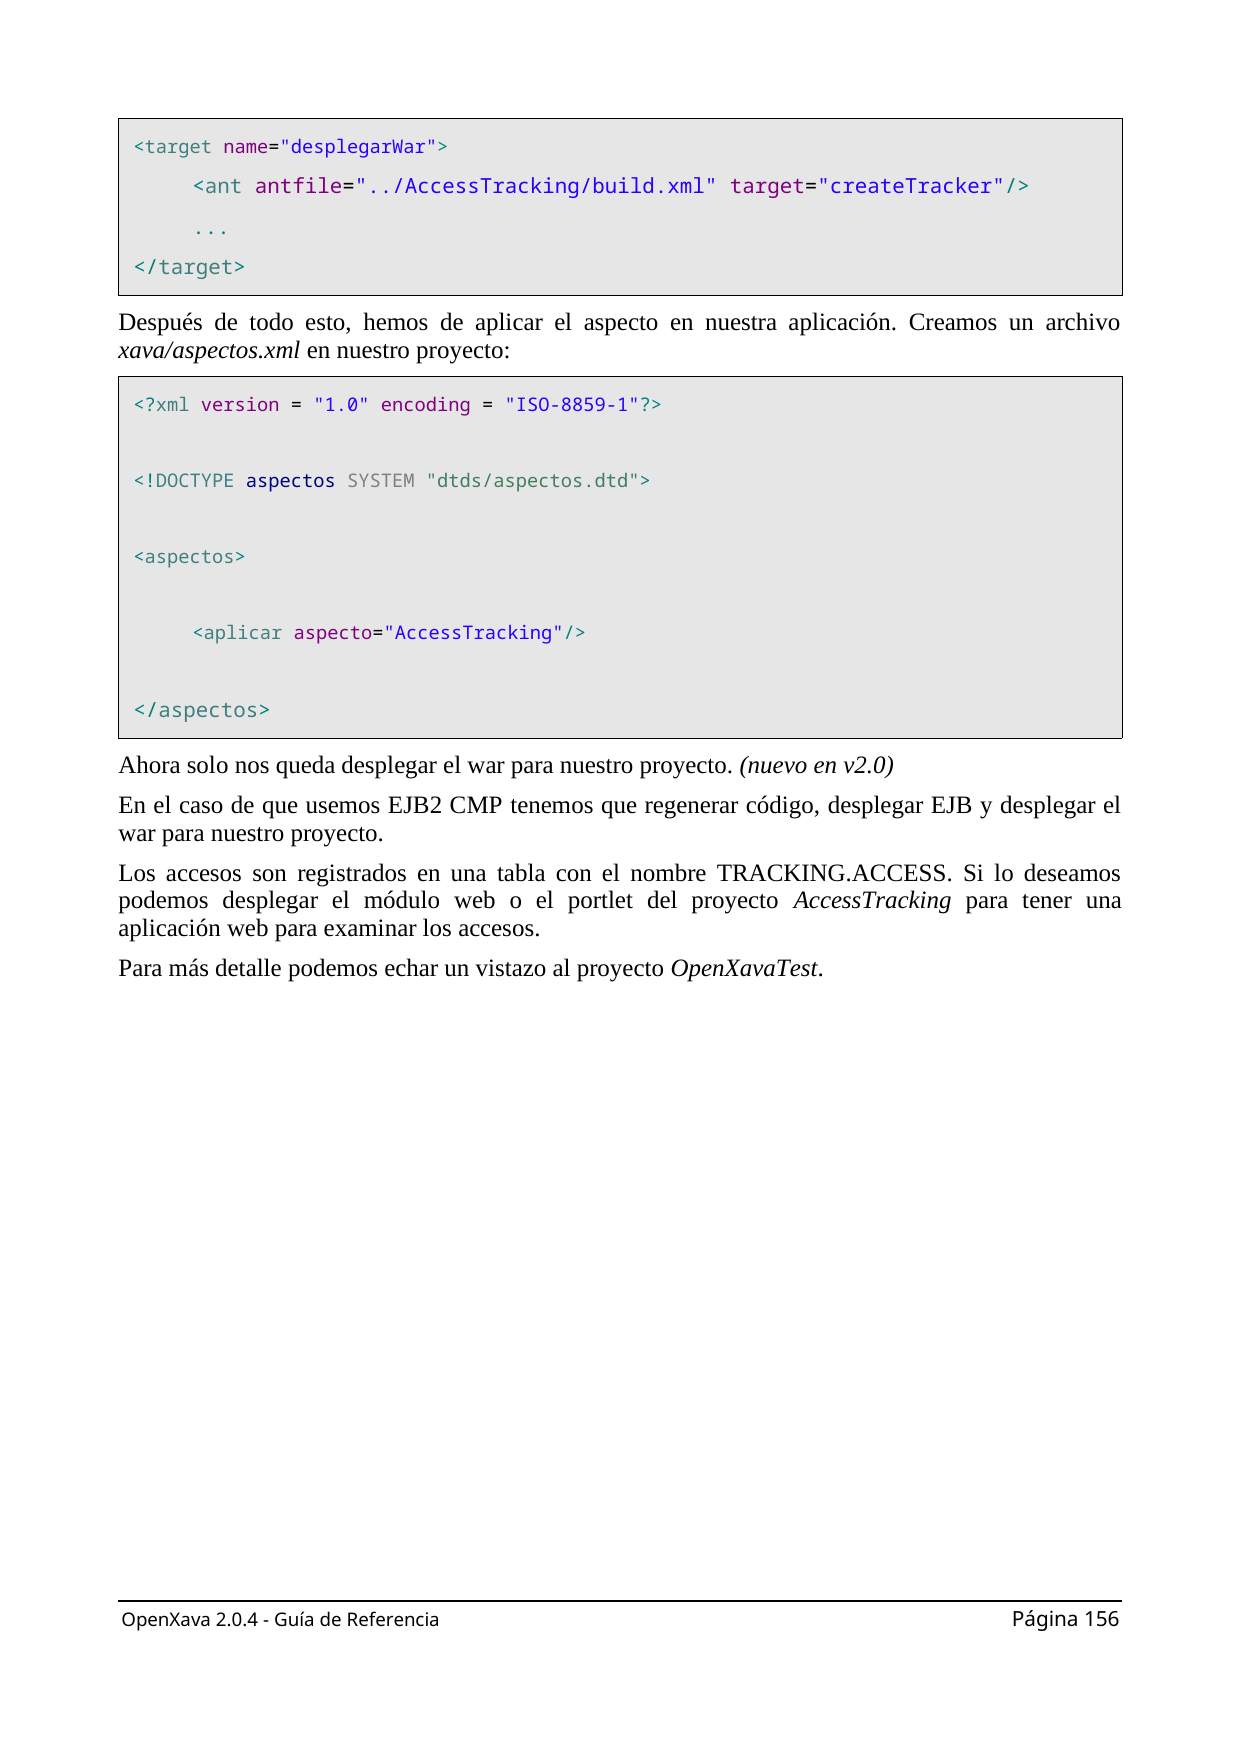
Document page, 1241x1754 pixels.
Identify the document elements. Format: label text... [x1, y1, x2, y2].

text Para más detalle podemos echar un vistazo al proyecto OpenXavaTest. [118, 954, 1122, 982]
text Después de todo esto, hemos de aplicar el aspecto en nuestra aplicación. Creamos un archivo xava/aspectos.xml en nuestro proyecto: [118, 308, 1122, 363]
text <aspectos> [119, 528, 1122, 566]
text Ahora solo nos queda desplegar el war para nuestro proyecto. (nuevo en v2.0) [118, 751, 1122, 778]
text <ant antfile="../AccessTracking/build.xml" target="createTracker"/> [119, 156, 1122, 197]
text <target name="desplegarWar"> [119, 119, 1122, 156]
text En el caso de que usemos EJB2 CMP tenemos que regenerar código, desplegar EJB y desplegar el war para nuestro proyecto. [118, 791, 1122, 846]
text ... [119, 197, 1122, 238]
text <?xml version = "1.0" encoding = "ISO-8859-1"?> [119, 377, 1122, 414]
text </target> [119, 238, 1122, 295]
text Los accesos son registrados en una tabla con el nombre TRACKING.ACCESS. Si lo deseamos podemos desplegar el módulo web o el portlet del proyecto AccessTracking para tener una aplicación web para examinar los accesos. [118, 859, 1122, 942]
text <!DOCTYPE aspectos SYSTEM "dtds/aspectos.dtd"> [119, 452, 1122, 490]
text </aspectos> [119, 680, 1122, 738]
text <aplicar aspecto="AccessTracking"/> [119, 604, 1122, 642]
